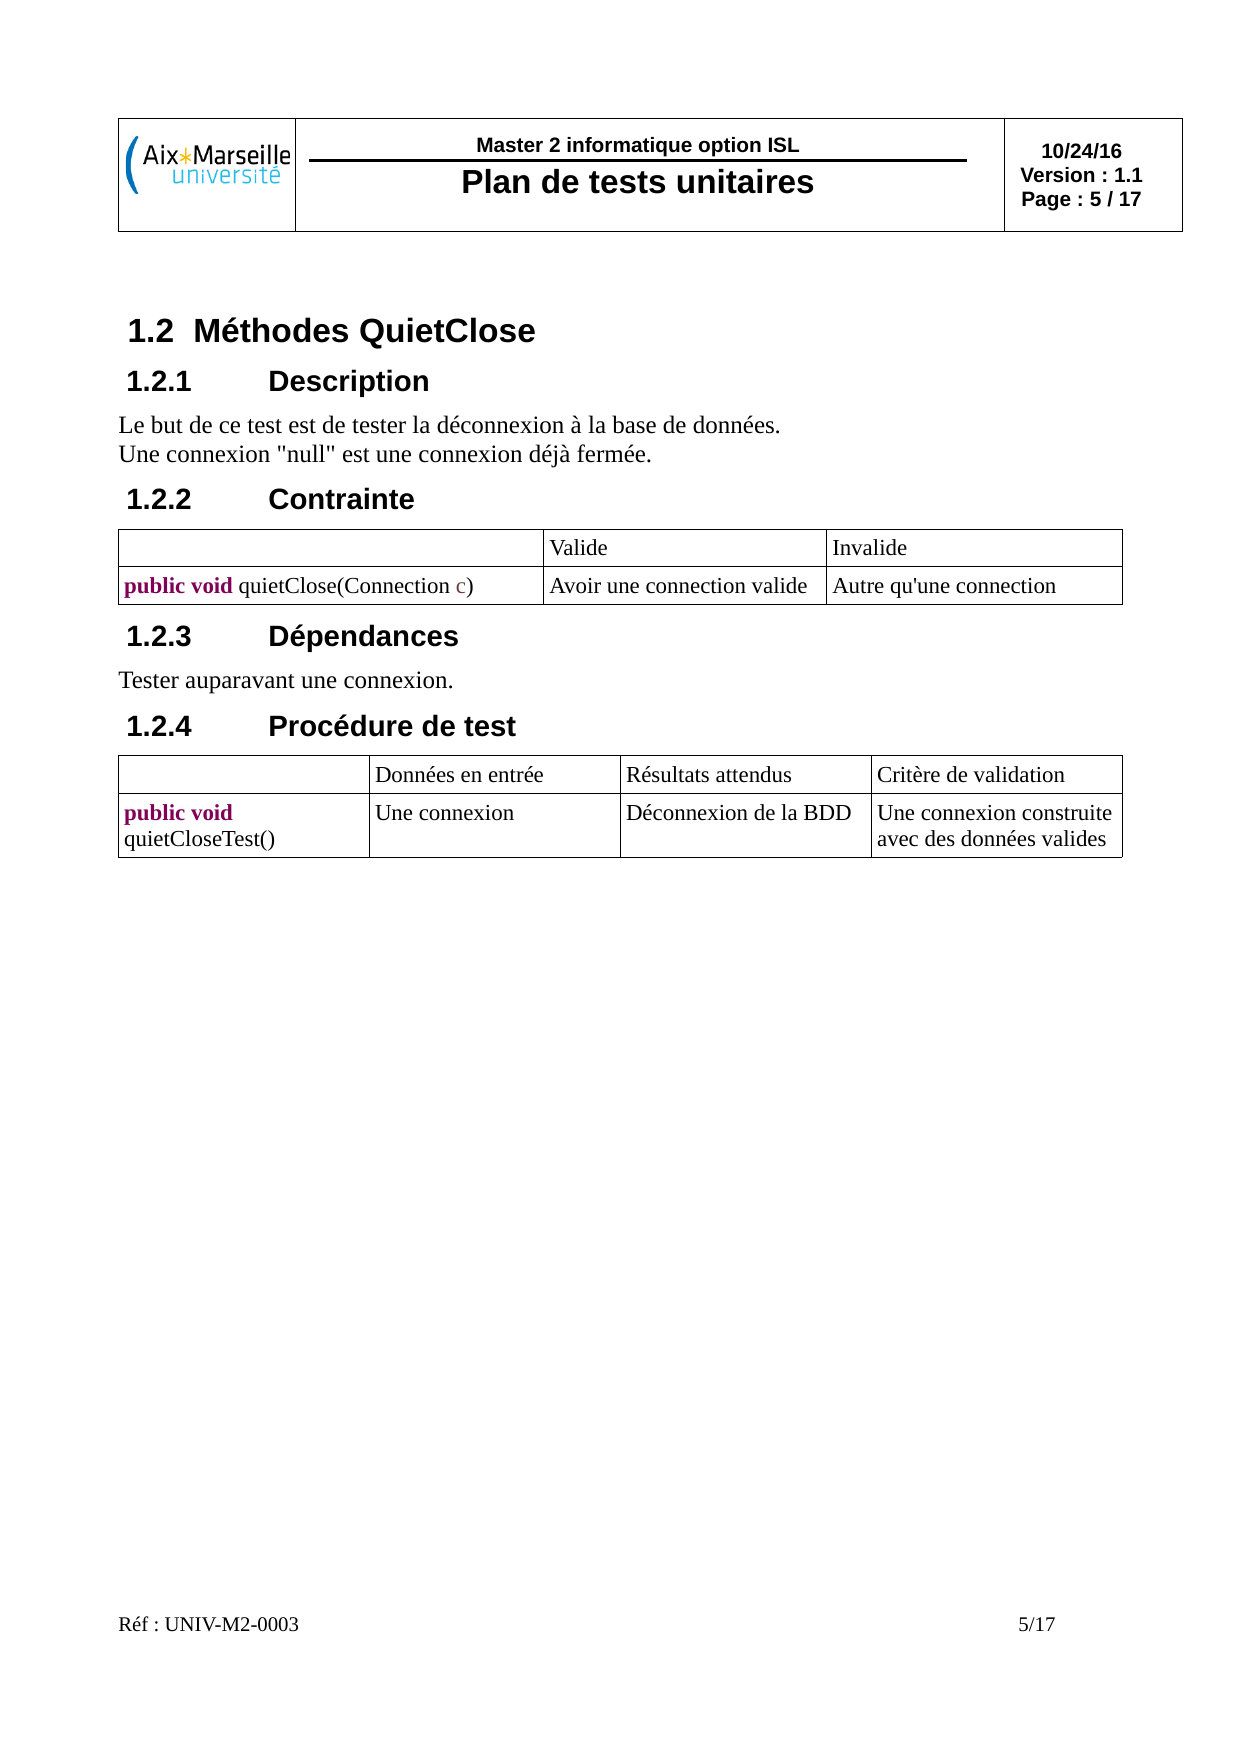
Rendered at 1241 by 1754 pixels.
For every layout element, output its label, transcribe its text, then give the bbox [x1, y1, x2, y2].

table_cell Une connexion [370, 794, 620, 857]
table_cell Autre qu'une connection [827, 567, 1122, 604]
table_header [119, 756, 369, 793]
table_header Résultats attendus [621, 756, 871, 793]
table_header [119, 530, 543, 566]
text Une connexion "null" est une connexion déjà fermée. [118, 439, 1122, 468]
subtitle Dépendances [118, 619, 1122, 653]
subtitle Contrainte [118, 482, 1122, 516]
table_header Critère de validation [872, 756, 1122, 793]
table_cell Déconnexion de la BDD [621, 794, 871, 857]
table_cell Avoir une connection valide [544, 567, 826, 604]
subtitle Méthodes QuietClose [118, 311, 1122, 349]
table_header Valide [544, 530, 826, 566]
picture [125, 136, 290, 194]
table_cell Une connexion construite avec des données valides [872, 794, 1122, 857]
subtitle Procédure de test [118, 709, 1122, 742]
subtitle Description [118, 364, 1122, 398]
table_cell public void quietCloseTest() [119, 794, 369, 857]
table_header Invalide [827, 530, 1122, 566]
table_cell public void quietClose(Connection c) [119, 567, 543, 604]
text Le but de ce test est de tester la déconnexion à la base de données. [118, 410, 1122, 439]
text Tester auparavant une connexion. [118, 665, 1122, 694]
table_header Données en entrée [370, 756, 620, 793]
